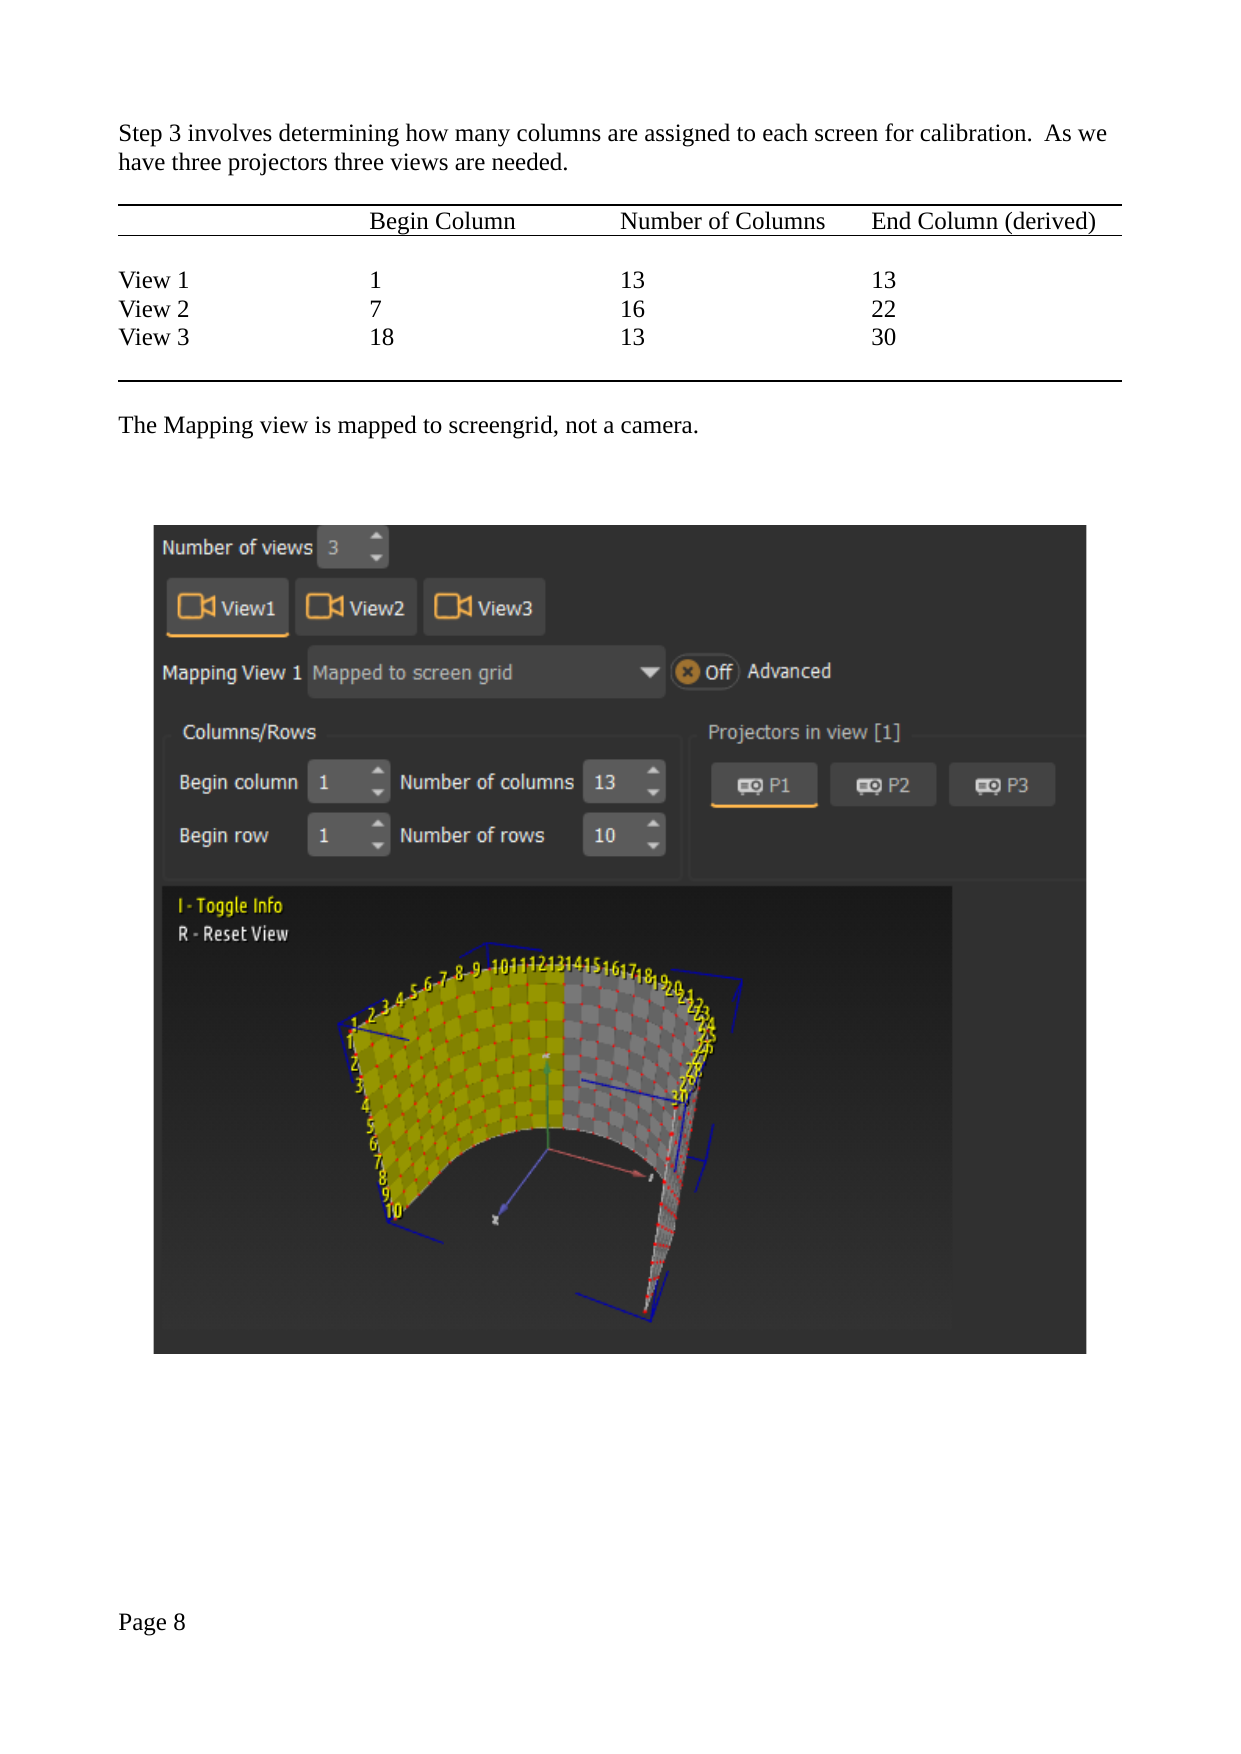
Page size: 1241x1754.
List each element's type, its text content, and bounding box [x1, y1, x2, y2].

table_header Number of Columns [620, 206, 871, 235]
table_cell [871, 351, 1122, 380]
picture [153, 525, 1087, 1354]
table_header Begin Column [369, 206, 620, 235]
table_header [118, 206, 369, 235]
table_cell 7 [369, 294, 620, 322]
text Step 3 involves determining how many columns are assigned to each screen for calibration. As we have three projectors three views are needed. [118, 118, 1122, 176]
table_cell 13 [871, 265, 1122, 294]
table_cell [369, 351, 620, 380]
table_cell [118, 351, 369, 380]
table_cell [118, 236, 369, 265]
table_cell 1 [369, 265, 620, 294]
table_cell View 3 [118, 323, 369, 351]
table_cell [369, 236, 620, 265]
table_cell [620, 236, 871, 265]
table_header End Column (derived) [871, 206, 1122, 235]
table_cell 13 [620, 323, 871, 351]
table_cell [620, 351, 871, 380]
table_cell 18 [369, 323, 620, 351]
table_cell View 1 [118, 265, 369, 294]
table_cell View 2 [118, 294, 369, 322]
table_cell 22 [871, 294, 1122, 322]
table_cell 13 [620, 265, 871, 294]
text The Mapping view is mapped to screengrid, not a camera. [118, 410, 1122, 439]
table_cell [871, 236, 1122, 265]
table_cell 30 [871, 323, 1122, 351]
table_cell 16 [620, 294, 871, 322]
